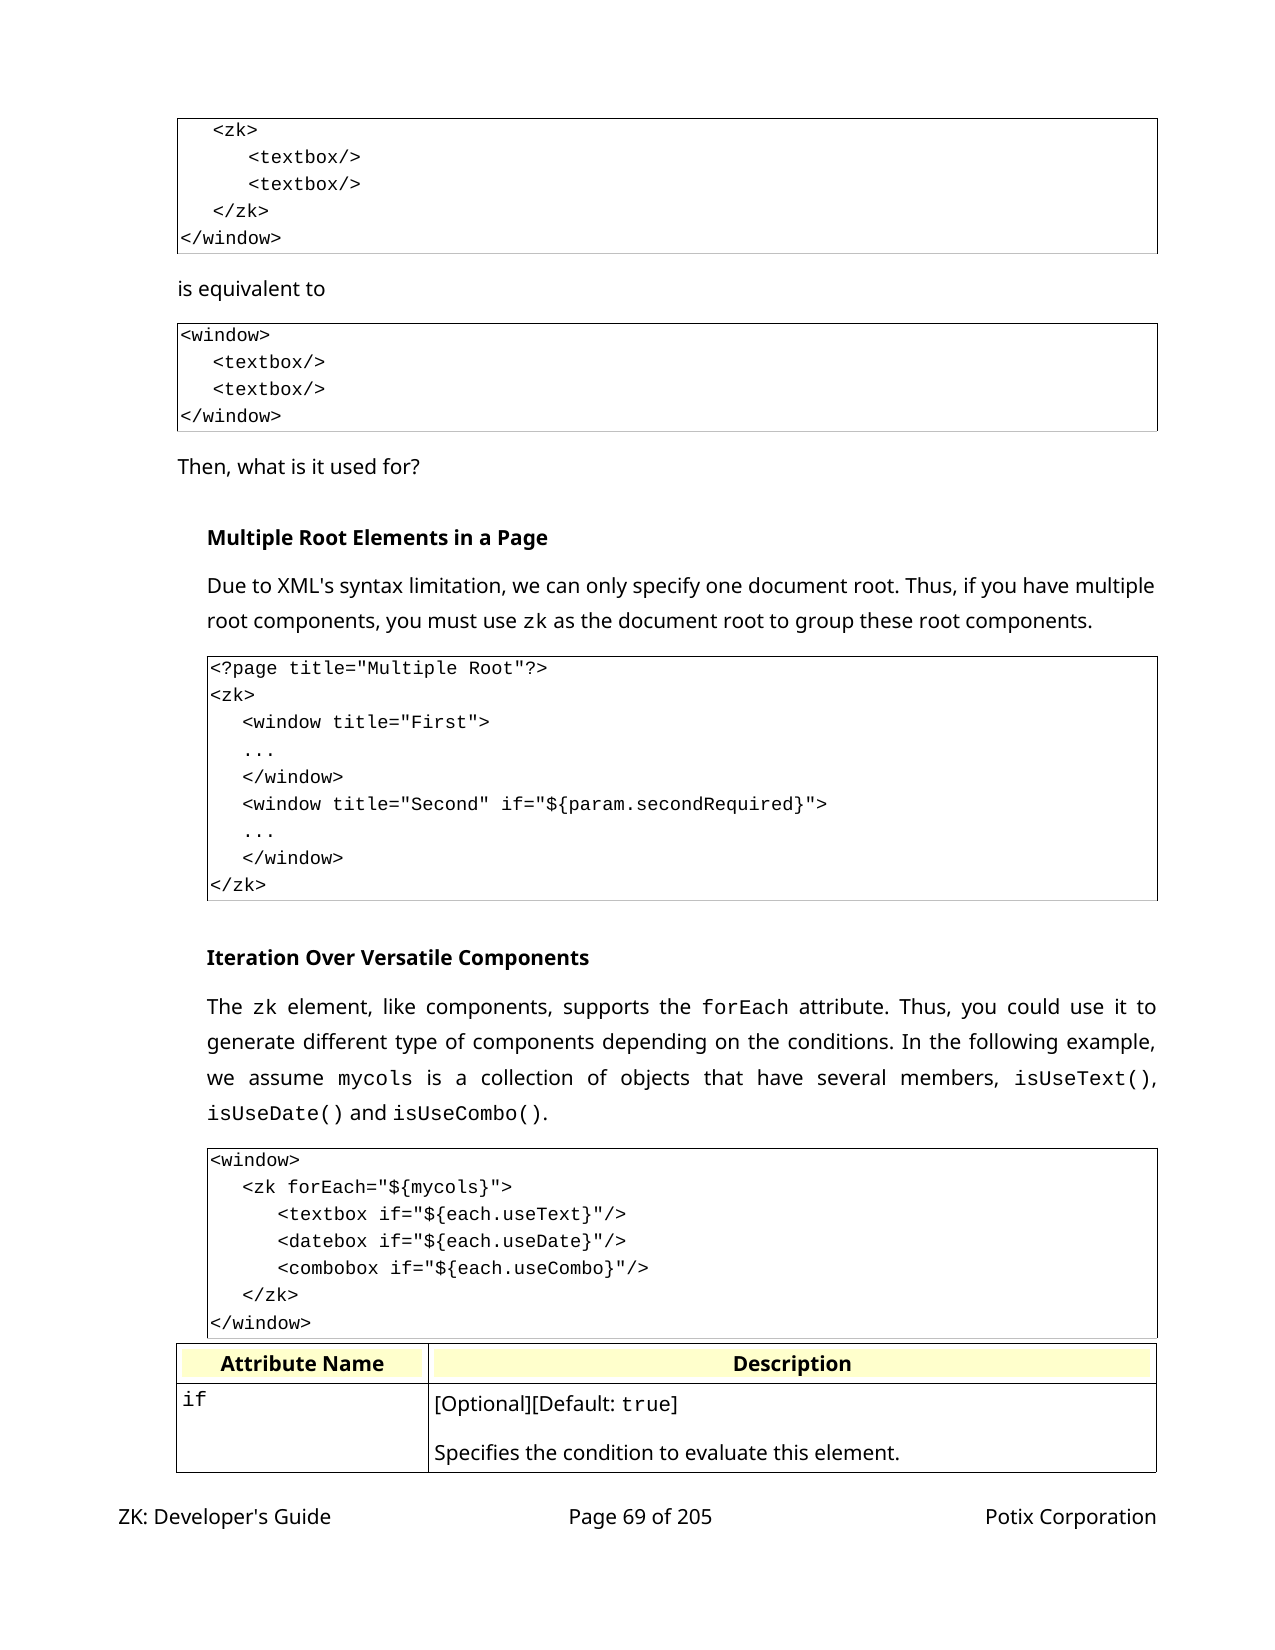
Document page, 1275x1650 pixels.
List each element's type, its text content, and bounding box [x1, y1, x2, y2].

text <combobox if="${each.useCombo}"/> [208, 1256, 1157, 1280]
text <window title="Second" if="${param.secondRequired}"> [208, 792, 1157, 816]
text The zk element, like components, supports the forEach attribute. Thus, you could use it to generate different type of components depending on the conditions. In the following example, we assume mycols is a collection of objects that have several members, isUseText(), isUseDate() and isUseCombo(). [207, 992, 1157, 1127]
text <window> [178, 324, 1157, 347]
text <datebox if="${each.useDate}"/> [208, 1229, 1157, 1253]
table_header Description [429, 1344, 1156, 1383]
text <zk forEach="${mycols}"> [208, 1174, 1157, 1199]
table_cell [Optional][Default: true] Specifies the condition to evaluate this element. [429, 1384, 1156, 1472]
text <textbox/> <textbox/> [178, 145, 1157, 196]
table_header Attribute Name [177, 1344, 428, 1383]
text ... [208, 737, 1157, 762]
table_cell if [177, 1384, 428, 1472]
text </zk> [208, 873, 1157, 900]
text </window> [208, 1311, 1157, 1338]
text </window> [208, 846, 1157, 870]
text </window> [208, 764, 1157, 789]
text Due to XML's syntax limitation, we can only specify one document root. Thus, if you have multiple root components, you must use zk as the document root to group these root components. [207, 571, 1157, 635]
text ... [208, 819, 1157, 843]
text <zk> [208, 683, 1157, 707]
text <zk> [178, 119, 1157, 142]
text </zk> [208, 1283, 1157, 1308]
text <textbox/> <textbox/> [178, 350, 1157, 401]
text <window> [208, 1149, 1157, 1172]
text <window title="First"> [208, 710, 1157, 734]
text is equivalent to [177, 274, 1157, 302]
subtitle Multiple Root Elements in a Page [207, 523, 1157, 551]
text Then, what is it used for? [177, 452, 1157, 480]
text <?page title="Multiple Root"?> [208, 657, 1157, 680]
text </zk> [178, 199, 1157, 223]
subtitle Iteration Over Versatile Components [207, 943, 1157, 971]
text </window> [178, 226, 1157, 253]
text <textbox if="${each.useText}"/> [208, 1202, 1157, 1226]
text </window> [178, 404, 1157, 431]
